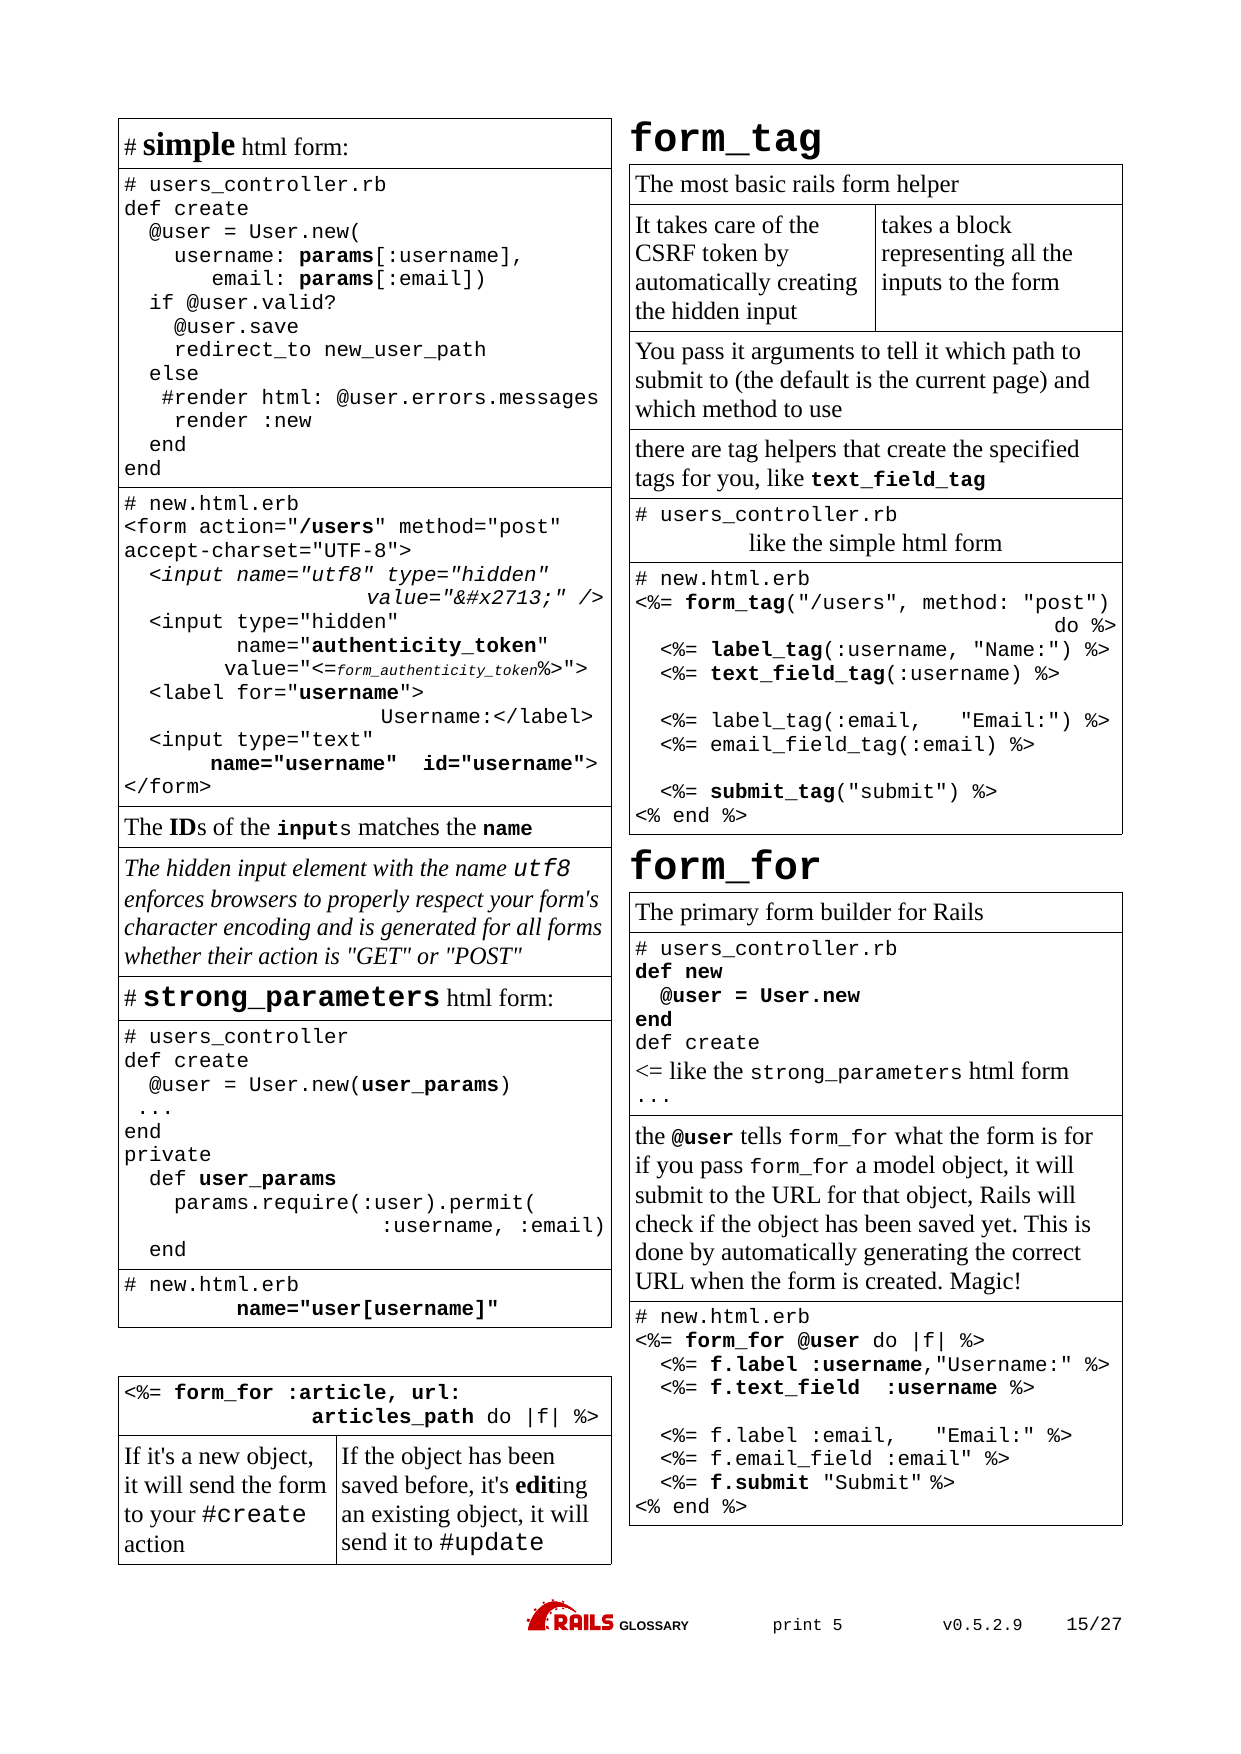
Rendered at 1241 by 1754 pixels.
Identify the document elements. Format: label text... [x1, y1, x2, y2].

table_cell # users_controller.rb def new @user = User.new end def create <= like the strong_parameters html form ... [630, 933, 1122, 1115]
table_cell the @user tells form_for what the form is for if you pass form_for a model object, it will submit to the URL for that object, Rails will check if the object has been saved yet. This is done by automatically generating the correct URL when the form is created. Magic! [630, 1116, 1122, 1301]
table_cell It takes care of the CSRF token by automatically creating the hidden input [630, 205, 875, 331]
subtitle form_for [629, 846, 1122, 892]
table_cell # new.html.erb name="user[username]" [119, 1270, 611, 1327]
table_header The primary form builder for Rails [630, 893, 1122, 932]
table_cell takes a block representing all the inputs to the form [876, 205, 1122, 331]
table_cell If the object has been saved before, it's editing an existing object, it will send it to #update [337, 1436, 611, 1564]
table_header The most basic rails form helper [630, 165, 1122, 204]
table_cell # users_controller def create @user = User.new(user_params) ... end private def user_params params.require(:user).permit( :username, :email) end [119, 1021, 611, 1268]
table_cell # users_controller.rb like the simple html form [630, 499, 1122, 562]
table_cell If it's a new object, it will send the form to your #create action [119, 1436, 336, 1564]
table_header <%= form_for :article, url: articles_path do |f| %> [119, 1377, 611, 1435]
table_cell # new.html.erb <%= form_tag("/users", method: "post") do %> <%= label_tag(:username, "Name:") %> <%= text_field_tag(:username) %> <%= label_tag(:email, "Email:") %> <%= email_field_tag(:email) %> <%= submit_tag("submit") %> <% end %> [630, 563, 1122, 834]
table_cell # users_controller.rb def create @user = User.new( username: params[:username], email: params[:email]) if @user.valid? @user.save redirect_to new_user_path else #render html: @user.errors.messages render :new end end [119, 169, 611, 487]
table_header # simple html form: [119, 119, 611, 168]
table_cell The IDs of the inputs matches the name [119, 807, 611, 847]
table_cell The hidden input element with the name utf8 enforces browsers to properly respect your form's character encoding and is generated for all forms whether their action is "GET" or "POST" [119, 848, 611, 976]
table_header You pass it arguments to tell it which path to submit to (the default is the current page) and which method to use [630, 332, 1122, 428]
table_cell # new.html.erb <form action="/users" method="post" accept-charset="UTF-8"> <input name="utf8" type="hidden" value="&#x2713;" /> <input type="hidden" name="authenticity_token" value="<=form_authenticity_token%>"> <label for="username"> Username:</label> <input type="text" name="username" id="username"> </form> [119, 488, 611, 806]
table_cell # new.html.erb <%= form_for @user do |f| %> <%= f.label :username,"Username:" %> <%= f.text_field :username %> <%= f.label :email, "Email:" %> <%= f.email_field :email" %> <%= f.submit "Submit" %> <% end %> [630, 1302, 1122, 1525]
subtitle form_tag [629, 118, 1122, 164]
table_header # strong_parameters html form: [119, 977, 611, 1020]
table_cell there are tag helpers that create the specified tags for you, like text_field_tag [630, 430, 1122, 498]
